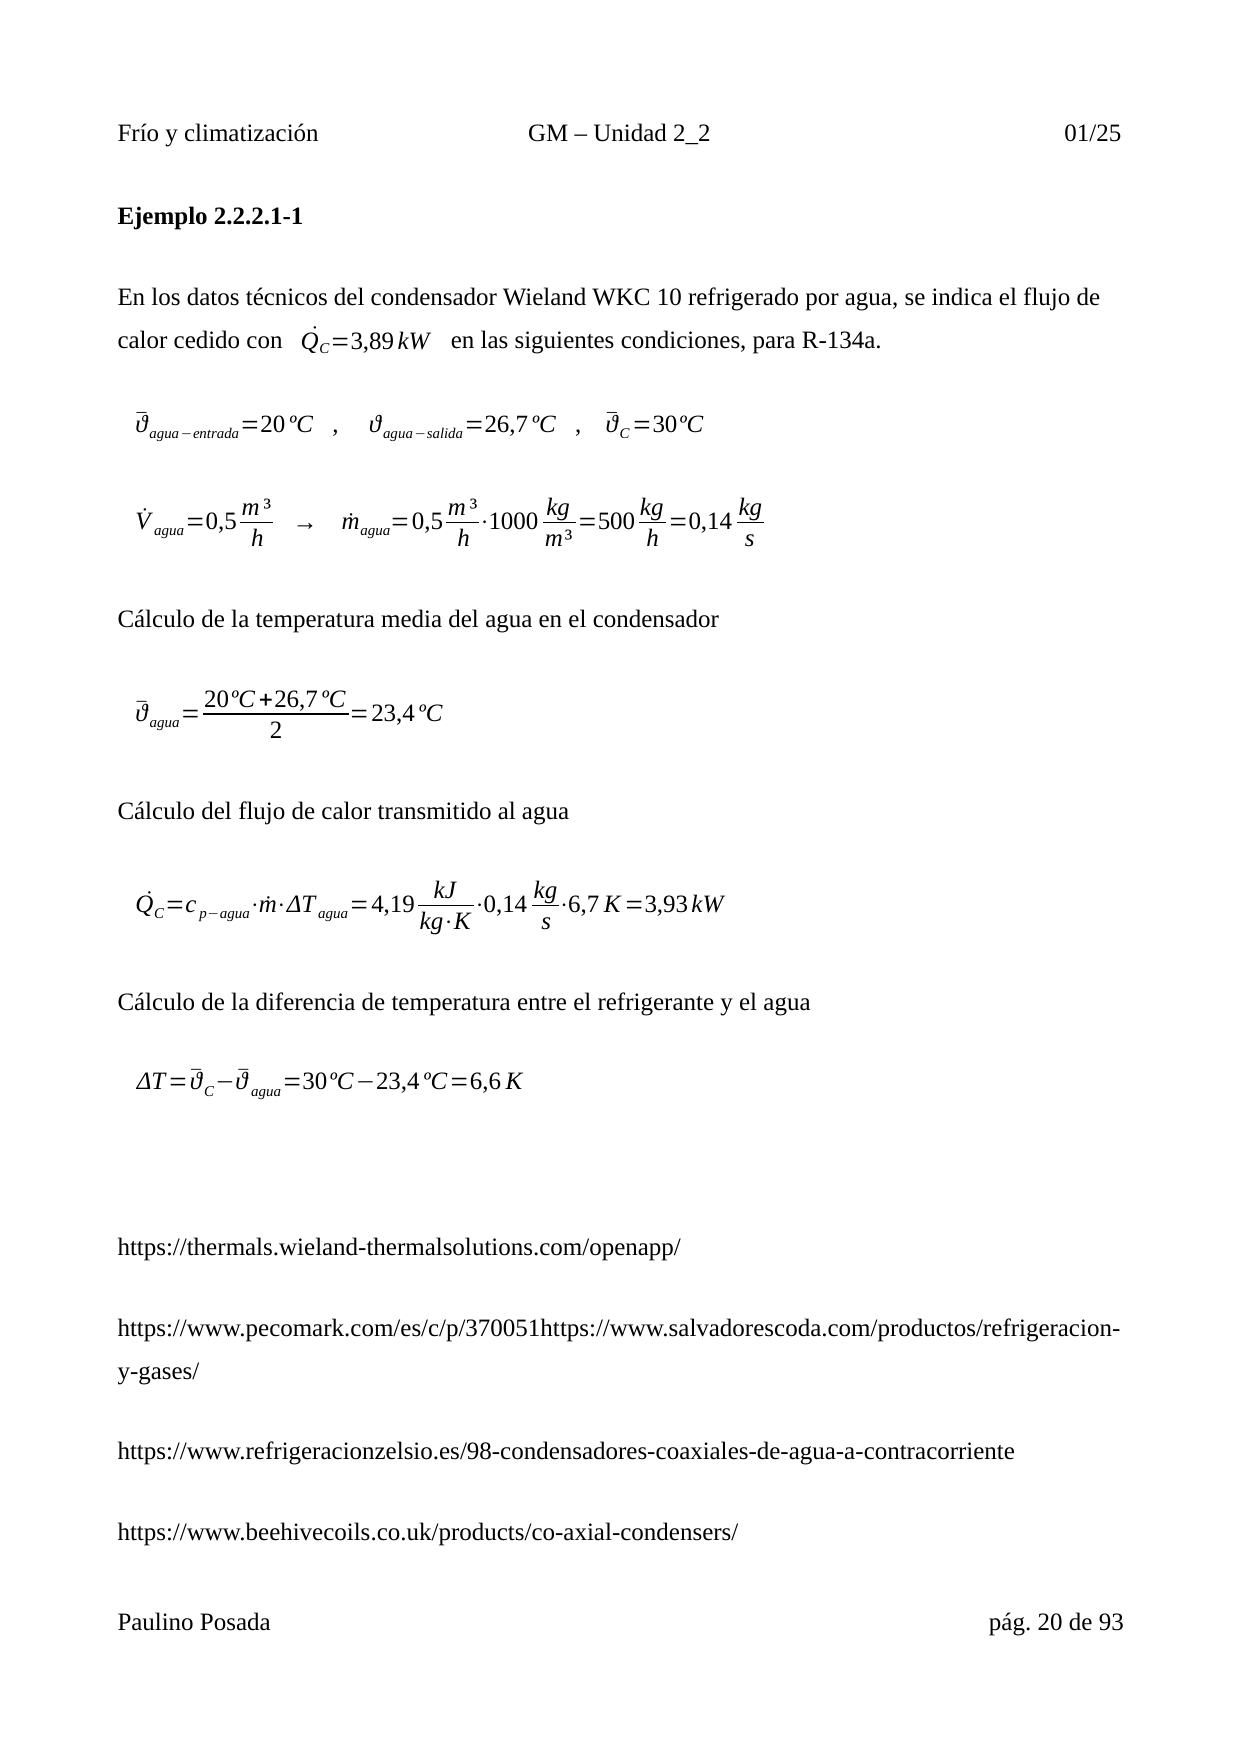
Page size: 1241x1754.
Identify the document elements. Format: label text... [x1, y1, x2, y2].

text En los datos técnicos del condensador Wieland WKC 10 refrigerado por agua, se indica el flujo de calor cedido conen las siguientes condiciones, para R-134a. [117, 282, 1123, 358]
text Cálculo del flujo de calor transmitido al agua [117, 796, 1123, 825]
text , , [117, 409, 1123, 442]
text https://www.beehivecoils.co.uk/products/co-axial-condensers/ [117, 1517, 1123, 1546]
text https://www.pecomark.com/es/c/p/370051https://www.salvadorescoda.com/productos/refrigeracion-y-gases/ [117, 1313, 1123, 1384]
text Cálculo de la temperatura media del agua en el condensador [117, 604, 1123, 633]
text https://thermals.wieland-thermalsolutions.com/openapp/ [117, 1232, 1123, 1261]
text https://www.refrigeracionzelsio.es/98-condensadores-coaxiales-de-agua-a-contracorriente [117, 1436, 1123, 1465]
text Cálculo de la diferencia de temperatura entre el refrigerante y el agua [117, 987, 1123, 1016]
text → [117, 494, 1123, 553]
text Ejemplo 2.2.2.1-1 [117, 201, 1123, 230]
